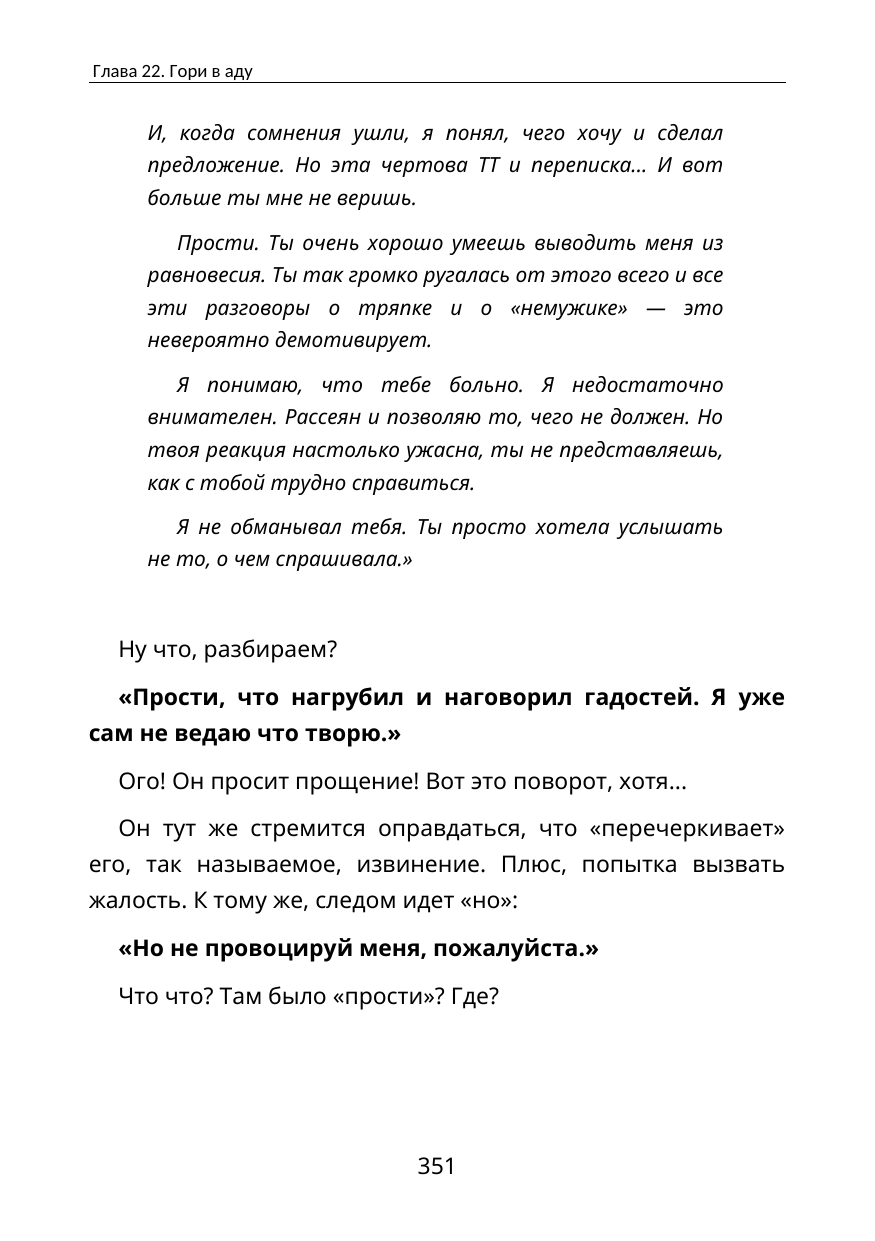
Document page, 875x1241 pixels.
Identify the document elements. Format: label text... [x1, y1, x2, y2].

text «Прости, что нагрубил и наговорил гадостей. Я уже сам не ведаю что творю.» [88, 681, 786, 748]
text Прости. Ты очень хорошо умеешь выводить меня из равновесия. Ты так громко ругалась от этого всего и все эти разговоры о тряпке и о «немужике» — это невероятно демотивирует. [147, 228, 727, 354]
text Ну что, разбираем? [88, 633, 786, 664]
text Ого! Он просит прощение! Вот это поворот, хотя... [88, 765, 786, 796]
text Я не обманывал тебя. Ты просто хотела услышать не то, о чем спрашивала.» [147, 512, 727, 573]
text Я понимаю, что тебе больно. Я недостаточно внимателен. Рассеян и позволяю то, чего не должен. Но твоя реакция настолько ужасна, ты не представляешь, как с тобой трудно справиться. [147, 370, 727, 496]
text Он тут же стремится оправдаться, что «перечеркивает» его, так называемое, извинение. Плюс, попытка вызвать жалость. К тому же, следом идет «но»: [88, 812, 786, 916]
text И, когда сомнения ушли, я понял, чего хочу и сделал предложение. Но эта чертова ТТ и переписка... И вот больше ты мне не веришь. [147, 118, 727, 212]
text Что что? Там было «прости»? Где? [88, 980, 786, 1011]
text «Но не провоцируй меня, пожалуйста.» [88, 932, 786, 963]
